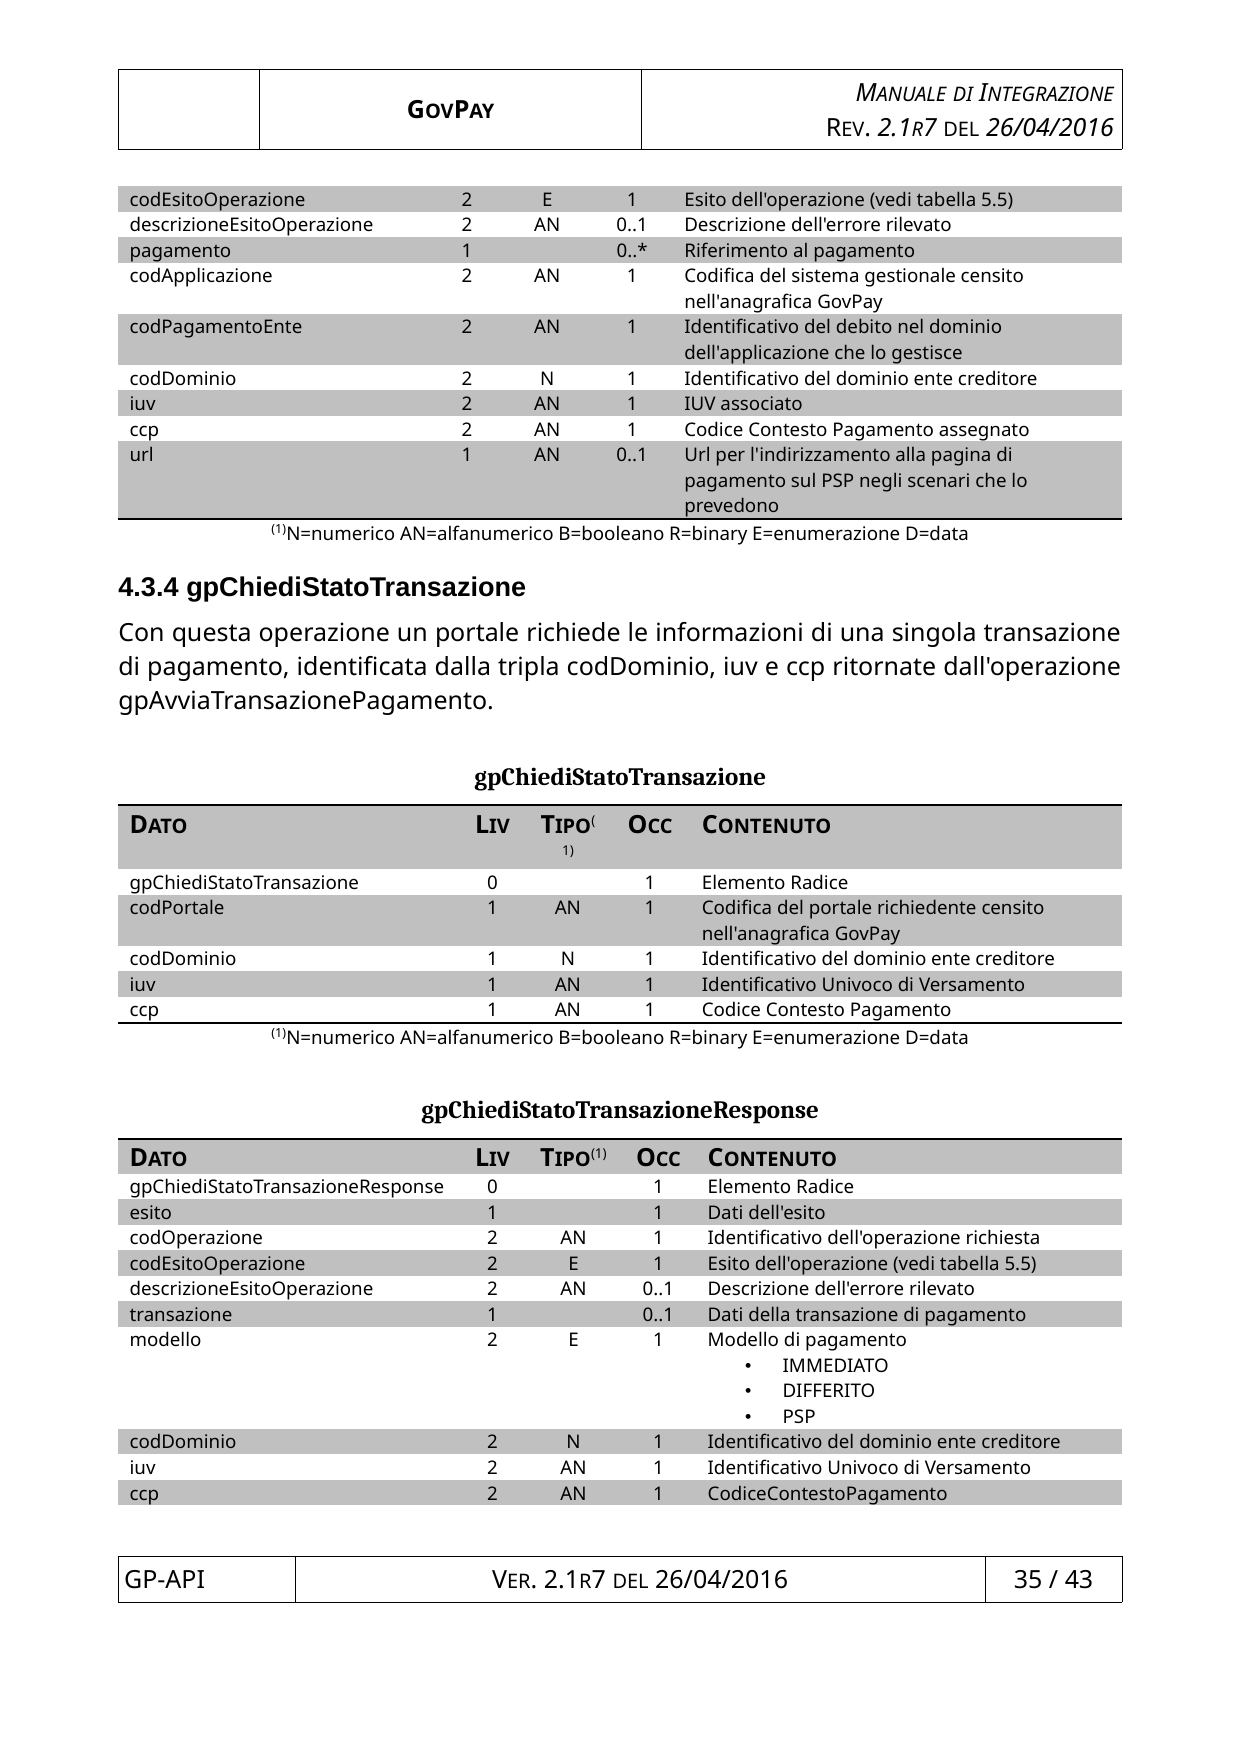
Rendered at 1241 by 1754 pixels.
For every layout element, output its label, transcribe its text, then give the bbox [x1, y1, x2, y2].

table_cell AN [526, 1225, 620, 1250]
table_cell 0 [458, 869, 526, 894]
table_cell Elemento Radice [690, 869, 1122, 894]
table_cell AN [503, 314, 591, 365]
table_cell AN [526, 1276, 620, 1301]
table_cell 2 [431, 314, 503, 365]
table_cell 1 [620, 1454, 696, 1480]
table_cell 1 [620, 1225, 696, 1250]
table_cell [526, 1199, 620, 1225]
table_cell Identificativo del dominio ente creditore [690, 946, 1122, 971]
table_cell codEsitoOperazione [118, 186, 431, 212]
table_header gpChiediStatoTransazioneResponse [118, 1096, 1122, 1137]
table_cell [526, 1301, 620, 1327]
table_cell Codifica del sistema gestionale censito nell'anagrafica GovPay [673, 263, 1122, 314]
table_cell Esito dell'operazione (vedi tabella 5.5) [696, 1250, 1122, 1276]
table_cell 1 [458, 997, 526, 1022]
table_cell Tipo(1) [526, 1140, 620, 1174]
table_cell 1 [591, 390, 673, 416]
table_cell 0..1 [591, 441, 673, 518]
table_cell Identificativo del dominio ente creditore [696, 1429, 1122, 1454]
subtitle gpChiediStatoTransazione [118, 571, 1122, 602]
table_cell E [503, 186, 591, 212]
table_cell 1 [591, 263, 673, 314]
table_cell E [526, 1250, 620, 1276]
table_cell ccp [118, 416, 431, 441]
table_cell modello [118, 1327, 458, 1429]
table_cell Occ [620, 1140, 696, 1174]
table_cell Esito dell'operazione (vedi tabella 5.5) [673, 186, 1122, 212]
table_cell 1 [620, 1174, 696, 1199]
text (1)N=numerico AN=alfanumerico B=booleano R=binary E=enumerazione D=data [118, 520, 1122, 546]
table_cell Liv [458, 1140, 526, 1174]
table_cell Identificativo del debito nel dominio dell'applicazione che lo gestisce [673, 314, 1122, 365]
table_cell codDominio [118, 1429, 458, 1454]
table_cell descrizioneEsitoOperazione [118, 212, 431, 237]
table_cell 1 [591, 365, 673, 390]
table_cell [503, 237, 591, 263]
table_cell 1 [620, 1480, 696, 1505]
table_cell 2 [458, 1250, 526, 1276]
table_cell N [526, 946, 609, 971]
table_cell Dato [118, 806, 458, 869]
table_cell AN [526, 997, 609, 1022]
table_cell AN [526, 1454, 620, 1480]
table_cell AN [526, 1480, 620, 1505]
table_cell 0..1 [620, 1276, 696, 1301]
table_cell 2 [431, 365, 503, 390]
table_cell Descrizione dell'errore rilevato [696, 1276, 1122, 1301]
table_cell 2 [431, 390, 503, 416]
table_cell Dati dell'esito [696, 1199, 1122, 1225]
table_cell 0..1 [620, 1301, 696, 1327]
table_cell Modello di pagamento IMMEDIATO DIFFERITO PSP [696, 1327, 1122, 1429]
table_cell Descrizione dell'errore rilevato [673, 212, 1122, 237]
table_cell 1 [620, 1327, 696, 1429]
table_cell 1 [620, 1429, 696, 1454]
table_cell 1 [609, 997, 690, 1022]
table_cell ccp [118, 997, 458, 1022]
table_cell Identificativo dell'operazione richiesta [696, 1225, 1122, 1250]
table_cell descrizioneEsitoOperazione [118, 1276, 458, 1301]
table_cell 2 [458, 1454, 526, 1480]
table_cell 1 [431, 237, 503, 263]
table_cell Elemento Radice [696, 1174, 1122, 1199]
table_cell Identificativo del dominio ente creditore [673, 365, 1122, 390]
table_cell E [526, 1327, 620, 1429]
table_cell 1 [591, 314, 673, 365]
table_cell 1 [458, 946, 526, 971]
table_cell AN [503, 390, 591, 416]
table_cell AN [503, 441, 591, 518]
table_cell codOperazione [118, 1225, 458, 1250]
table_cell 2 [458, 1276, 526, 1301]
table_cell 1 [609, 971, 690, 997]
table_cell 2 [458, 1225, 526, 1250]
text Con questa operazione un portale richiede le informazioni di una singola transazione di pagamento, identificata dalla tripla codDominio, iuv e ccp ritornate dall'operazione gpAvviaTransazionePagamento. [118, 614, 1122, 717]
table_cell esito [118, 1199, 458, 1225]
table_cell 1 [431, 441, 503, 518]
table_cell 2 [458, 1429, 526, 1454]
table_header gpChiediStatoTransazione [118, 763, 1122, 804]
table_cell Codice Contesto Pagamento [690, 997, 1122, 1022]
table_cell IUV associato [673, 390, 1122, 416]
table_cell AN [526, 971, 609, 997]
table_cell 2 [458, 1480, 526, 1505]
table_cell 1 [458, 971, 526, 997]
table_cell codApplicazione [118, 263, 431, 314]
table_cell AN [503, 416, 591, 441]
table_cell N [503, 365, 591, 390]
table_cell 0..1 [591, 212, 673, 237]
table_cell ccp [118, 1480, 458, 1505]
table_cell 2 [458, 1327, 526, 1429]
table_cell AN [503, 212, 591, 237]
table_cell Identificativo Univoco di Versamento [690, 971, 1122, 997]
table_cell 0 [458, 1174, 526, 1199]
table_cell iuv [118, 971, 458, 997]
table_cell codPagamentoEnte [118, 314, 431, 365]
table_cell codDominio [118, 946, 458, 971]
table_cell 1 [458, 1199, 526, 1225]
table_cell 1 [458, 1301, 526, 1327]
table_cell 2 [431, 416, 503, 441]
table_cell Contenuto [696, 1140, 1122, 1174]
table_cell Tipo(1) [526, 806, 609, 869]
table_cell Liv [458, 806, 526, 869]
table_cell [526, 1174, 620, 1199]
table_cell Url per l'indirizzamento alla pagina di pagamento sul PSP negli scenari che lo prevedono [673, 441, 1122, 518]
table_cell [526, 869, 609, 894]
table_cell 2 [431, 186, 503, 212]
table_cell codEsitoOperazione [118, 1250, 458, 1276]
table_cell 1 [458, 895, 526, 946]
table_cell 1 [620, 1199, 696, 1225]
table_cell Dati della transazione di pagamento [696, 1301, 1122, 1327]
table_cell iuv [118, 1454, 458, 1480]
table_cell Contenuto [690, 806, 1122, 869]
table_cell 1 [609, 895, 690, 946]
table_cell Codifica del portale richiedente censito nell'anagrafica GovPay [690, 895, 1122, 946]
table_cell 1 [609, 869, 690, 894]
table_cell CodiceContestoPagamento [696, 1480, 1122, 1505]
table_cell Dato [118, 1140, 458, 1174]
table_cell Occ [609, 806, 690, 869]
table_cell transazione [118, 1301, 458, 1327]
table_cell AN [526, 895, 609, 946]
table_cell 2 [431, 263, 503, 314]
table_cell url [118, 441, 431, 518]
table_cell 2 [431, 212, 503, 237]
table_cell 1 [591, 186, 673, 212]
table_cell codDominio [118, 365, 431, 390]
table_cell Riferimento al pagamento [673, 237, 1122, 263]
table_cell Codice Contesto Pagamento assegnato [673, 416, 1122, 441]
table_cell gpChiediStatoTransazione [118, 869, 458, 894]
table_cell 1 [620, 1250, 696, 1276]
table_cell Identificativo Univoco di Versamento [696, 1454, 1122, 1480]
table_cell iuv [118, 390, 431, 416]
table_cell AN [503, 263, 591, 314]
table_cell 1 [591, 416, 673, 441]
table_cell N [526, 1429, 620, 1454]
text (1)N=numerico AN=alfanumerico B=booleano R=binary E=enumerazione D=data [118, 1024, 1122, 1050]
table_cell 1 [609, 946, 690, 971]
table_cell pagamento [118, 237, 431, 263]
table_cell codPortale [118, 895, 458, 946]
table_cell gpChiediStatoTransazioneResponse [118, 1174, 458, 1199]
table_cell 0..* [591, 237, 673, 263]
